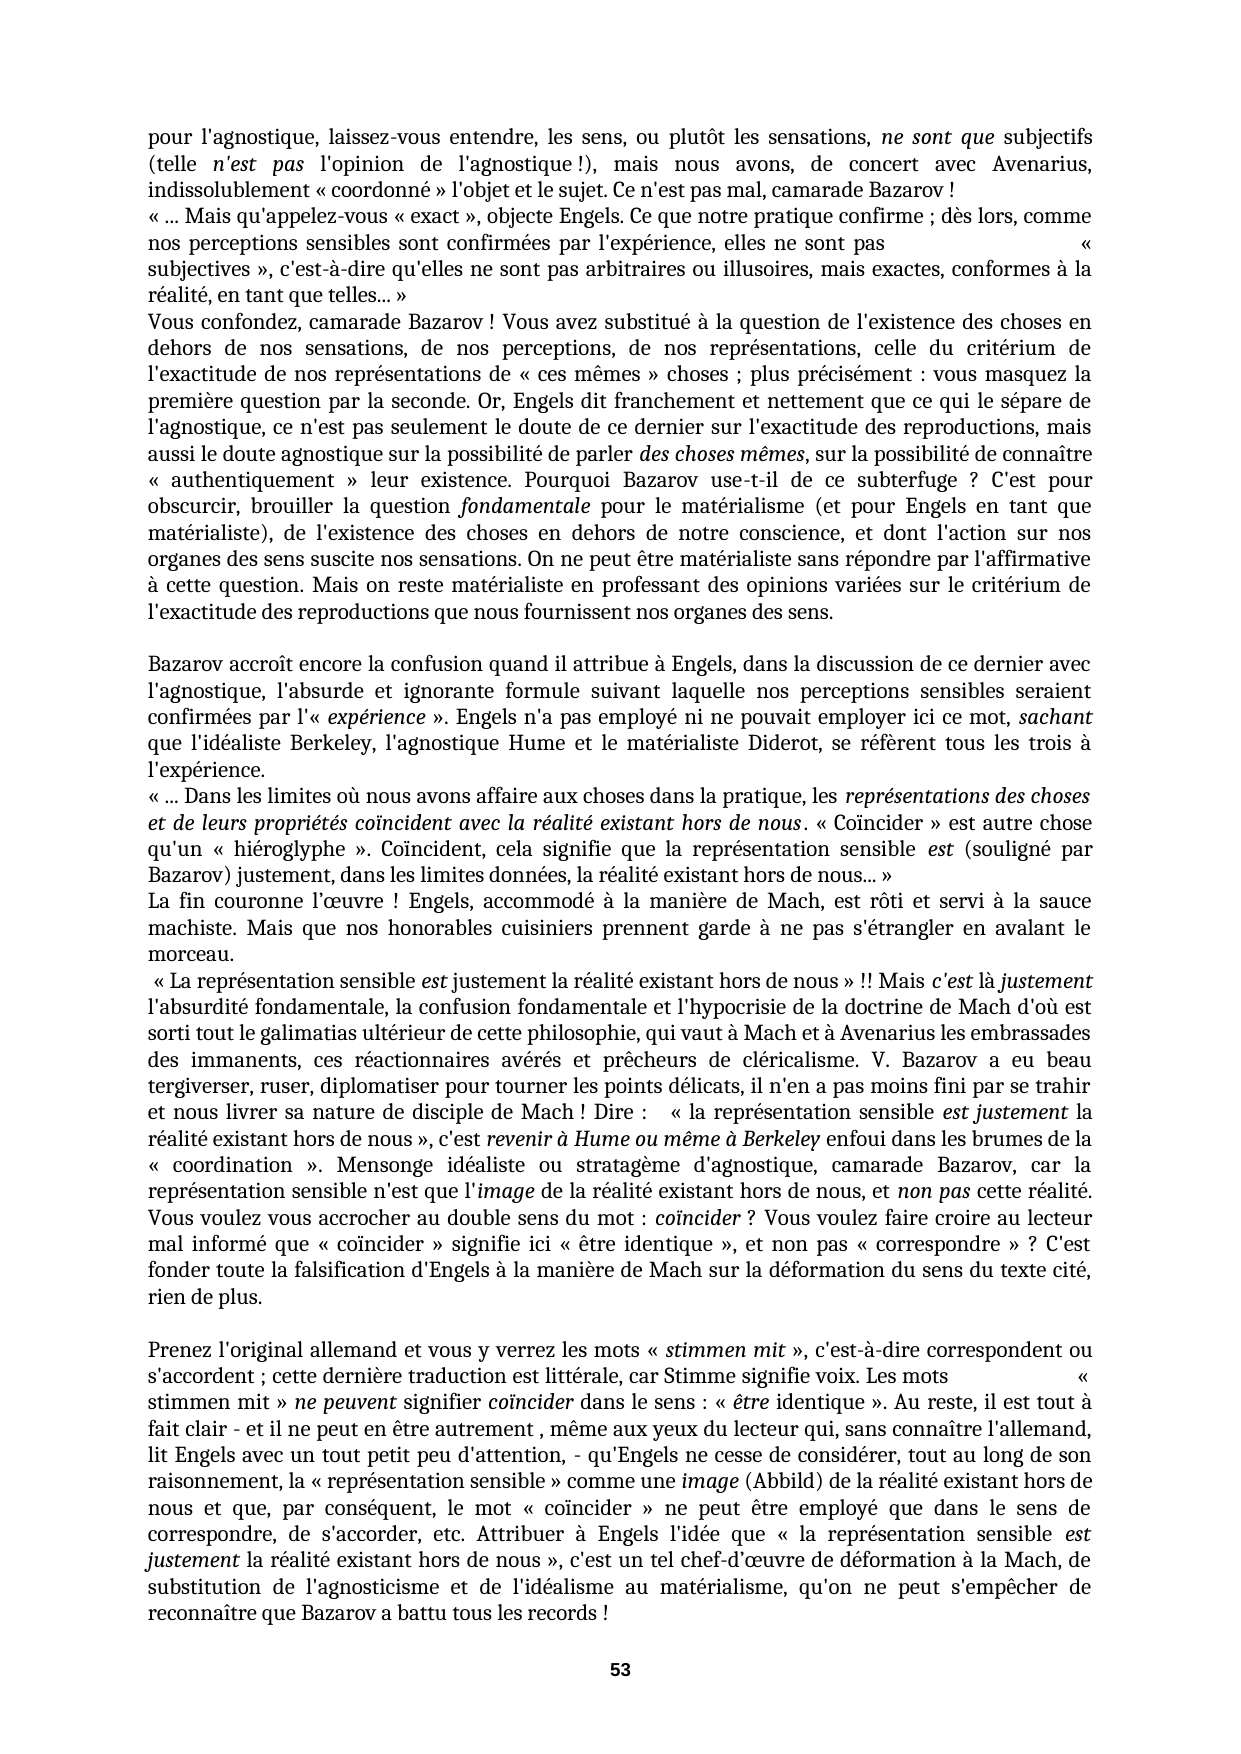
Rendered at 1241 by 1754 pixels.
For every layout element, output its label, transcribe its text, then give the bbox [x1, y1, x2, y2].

text Vous confondez, camarade Bazarov ! Vous avez substitué à la question de l'existence des choses en dehors de nos sensations, de nos perceptions, de nos représentations, celle du critérium de l'exactitude de nos représentations de « ces mêmes » choses ; plus précisément : vous masquez la première question par la seconde. Or, Engels dit franchement et nettement que ce qui le sépare de l'agnostique, ce n'est pas seulement le doute de ce dernier sur l'exactitude des reproductions, mais aussi le doute agnostique sur la possibilité de parler des choses mêmes, sur la possibilité de connaître « authentiquement » leur existence. Pourquoi Bazarov use‑t‑il de ce subterfuge ? C'est pour obscurcir, brouiller la question fondamentale pour le matérialisme (et pour Engels en tant que matérialiste), de l'existence des choses en dehors de notre conscience, et dont l'action sur nos organes des sens suscite nos sensations. On ne peut être matérialiste sans répondre par l'affirmative à cette question. Mais on reste matérialiste en professant des opinions variées sur le critérium de l'exactitude des reproductions que nous fournissent nos organes des sens. [148, 308, 1093, 625]
text La fin couronne l’œuvre ! Engels, accommodé à la manière de Mach, est rôti et servi à la sauce machiste. Mais que nos honorables cuisiniers prennent garde à ne pas s'étrangler en avalant le morceau. [148, 888, 1093, 967]
text « ... Dans les limites où nous avons affaire aux choses dans la pratique, les représentations des choses et de leurs propriétés coïncident avec la réalité existant hors de nous. « Coïncider » est autre chose qu'un « hiéroglyphe ». Coïncident, cela signifie que la représentation sensible est (souligné par Bazarov) justement, dans les limites données, la réalité existant hors de nous... » [148, 783, 1093, 888]
text Prenez l'original allemand et vous y verrez les mots « stimmen mit », c'est‑à‑dire correspondent ou s'accordent ; cette dernière traduction est littérale, car Stimme signifie voix. Les mots « stimmen mit » ne peuvent signifier coïncider dans le sens : « être identique ». Au reste, il est tout à fait clair ‑ et il ne peut en être autrement , même aux yeux du lecteur qui, sans connaître l'allemand, lit Engels avec un tout petit peu d'attention, ‑ qu'Engels ne cesse de considérer, tout au long de son raisonnement, la « représentation sensible » comme une image (Abbild) de la réalité existant hors de nous et que, par conséquent, le mot « coïncider » ne peut être employé que dans le sens de correspondre, de s'accorder, etc. Attribuer à Engels l'idée que « la représentation sensible est justement la réalité existant hors de nous », c'est un tel chef-d’œuvre de déformation à la Mach, de substitution de l'agnosticisme et de l'idéalisme au matérialisme, qu'on ne peut s'empêcher de reconnaître que Bazarov a battu tous les records ! [148, 1336, 1093, 1626]
text pour l'agnostique, laissez‑vous entendre, les sens, ou plutôt les sensations, ne sont que subjectifs (telle n'est pas l'opinion de l'agnostique !), mais nous avons, de concert avec Avenarius, indissolublement « coordonné » l'objet et le sujet. Ce n'est pas mal, camarade Bazarov ! [148, 124, 1093, 203]
text Bazarov accroît encore la confusion quand il attribue à Engels, dans la discussion de ce dernier avec l'agnostique, l'absurde et ignorante formule suivant laquelle nos perceptions sensibles seraient confirmées par l'« expérience ». Engels n'a pas employé ni ne pouvait employer ici ce mot, sachant que l'idéaliste Berkeley, l'agnostique Hume et le matérialiste Diderot, se réfèrent tous les trois à l'expérience. [148, 651, 1093, 783]
text « La représentation sensible est justement la réalité existant hors de nous » !! Mais c'est là justement l'absurdité fondamentale, la confusion fondamentale et l'hypocrisie de la doctrine de Mach d'où est sorti tout le galimatias ultérieur de cette philosophie, qui vaut à Mach et à Avenarius les embrassades des immanents, ces réactionnaires avérés et prêcheurs de cléricalisme. V. Bazarov a eu beau tergiverser, ruser, diplomatiser pour tourner les points délicats, il n'en a pas moins fini par se trahir et nous livrer sa nature de disciple de Mach ! Dire : « la représentation sensible est justement la réalité existant hors de nous », c'est revenir à Hume ou même à Berkeley enfoui dans les brumes de la « coordination ». Mensonge idéaliste ou stratagème d'agnostique, camarade Bazarov, car la représentation sensible n'est que l'image de la réalité existant hors de nous, et non pas cette réalité. Vous voulez vous accrocher au double sens du mot : coïncider ? Vous voulez faire croire au lecteur mal informé que « coïncider » signifie ici « être identique », et non pas « correspondre » ? C'est fonder toute la falsification d'Engels à la manière de Mach sur la déformation du sens du texte cité, rien de plus. [148, 967, 1093, 1310]
text « ... Mais qu'appelez‑vous « exact », objecte Engels. Ce que notre pratique confirme ; dès lors, comme nos perceptions sensibles sont confirmées par l'expérience, elles ne sont pas « subjectives », c'est‑à‑dire qu'elles ne sont pas arbitraires ou illusoires, mais exactes, conformes à la réalité, en tant que telles... » [148, 203, 1093, 308]
